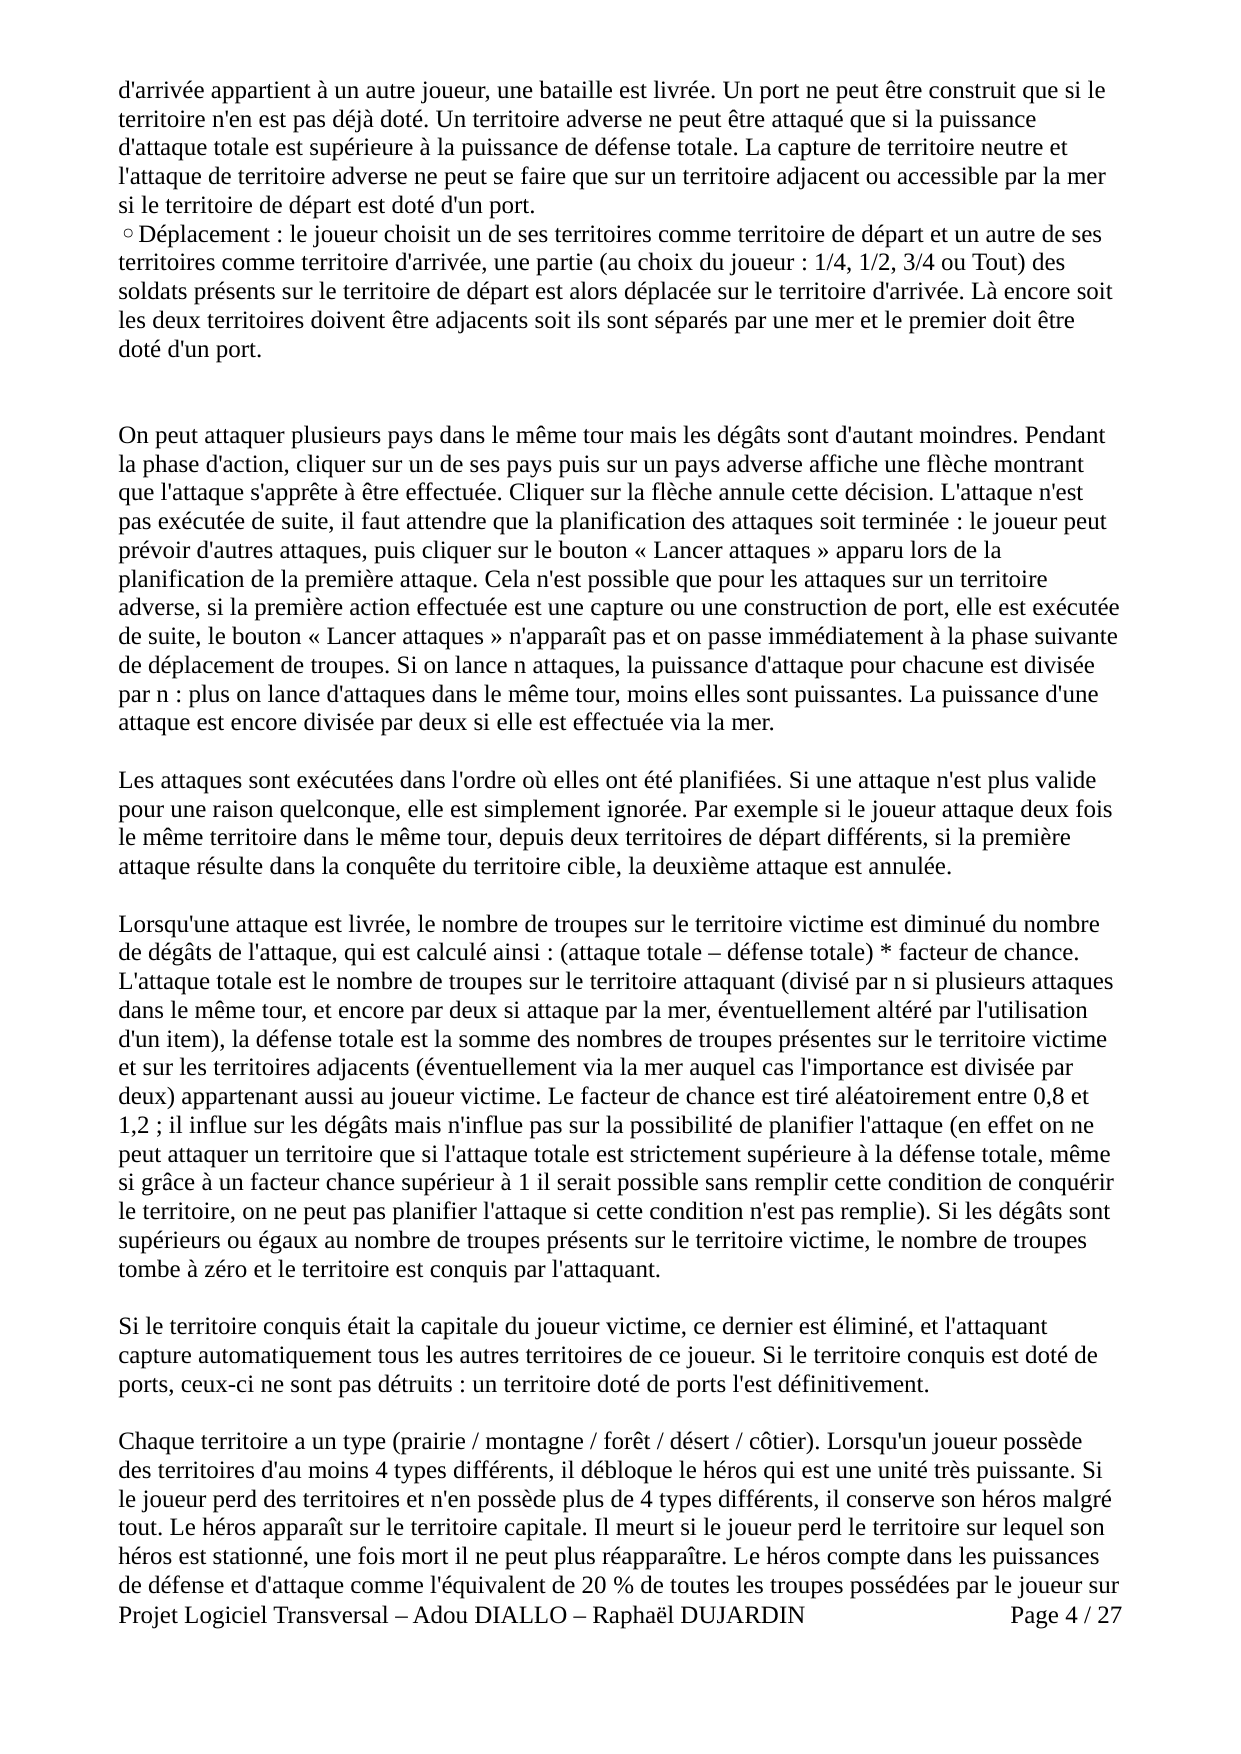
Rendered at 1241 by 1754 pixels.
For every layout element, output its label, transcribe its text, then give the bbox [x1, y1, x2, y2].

text Si le territoire conquis était la capitale du joueur victime, ce dernier est éliminé, et l'attaquant capture automatiquement tous les autres territoires de ce joueur. Si le territoire conquis est doté de ports, ceux-ci ne sont pas détruits : un territoire doté de ports l'est définitivement. [118, 1311, 1122, 1397]
list Déplacement : le joueur choisit un de ses territoires comme territoire de départ et un autre de ses territoires comme territoire d'arrivée, une partie (au choix du joueur : 1/4, 1/2, 3/4 ou Tout) des soldats présents sur le territoire de départ est alors déplacée sur le territoire d'arrivée. Là encore soit les deux territoires doivent être adjacents soit ils sont séparés par une mer et le premier doit être doté d'un port. [118, 219, 1122, 362]
text Chaque territoire a un type (prairie / montagne / forêt / désert / côtier). Lorsqu'un joueur possède des territoires d'au moins 4 types différents, il débloque le héros qui est une unité très puissante. Si le joueur perd des territoires et n'en possède plus de 4 types différents, il conserve son héros malgré tout. Le héros apparaît sur le territoire capitale. Il meurt si le joueur perd le territoire sur lequel son héros est stationné, une fois mort il ne peut plus réapparaître. Le héros compte dans les puissances de défense et d'attaque comme l'équivalent de 20 % de toutes les troupes possédées par le joueur sur [118, 1426, 1122, 1599]
text On peut attaquer plusieurs pays dans le même tour mais les dégâts sont d'autant moindres. Pendant la phase d'action, cliquer sur un de ses pays puis sur un pays adverse affiche une flèche montrant que l'attaque s'apprête à être effectuée. Cliquer sur la flèche annule cette décision. L'attaque n'est pas exécutée de suite, il faut attendre que la planification des attaques soit terminée : le joueur peut prévoir d'autres attaques, puis cliquer sur le bouton « Lancer attaques » apparu lors de la planification de la première attaque. Cela n'est possible que pour les attaques sur un territoire adverse, si la première action effectuée est une capture ou une construction de port, elle est exécutée de suite, le bouton « Lancer attaques » n'apparaît pas et on passe immédiatement à la phase suivante de déplacement de troupes. Si on lance n attaques, la puissance d'attaque pour chacune est divisée par n : plus on lance d'attaques dans le même tour, moins elles sont puissantes. La puissance d'une attaque est encore divisée par deux si elle est effectuée via la mer. [118, 420, 1122, 736]
text Lorsqu'une attaque est livrée, le nombre de troupes sur le territoire victime est diminué du nombre de dégâts de l'attaque, qui est calculé ainsi : (attaque totale – défense totale) * facteur de chance. L'attaque totale est le nombre de troupes sur le territoire attaquant (divisé par n si plusieurs attaques dans le même tour, et encore par deux si attaque par la mer, éventuellement altéré par l'utilisation d'un item), la défense totale est la somme des nombres de troupes présentes sur le territoire victime et sur les territoires adjacents (éventuellement via la mer auquel cas l'importance est divisée par deux) appartenant aussi au joueur victime. Le facteur de chance est tiré aléatoirement entre 0,8 et 1,2 ; il influe sur les dégâts mais n'influe pas sur la possibilité de planifier l'attaque (en effet on ne peut attaquer un territoire que si l'attaque totale est strictement supérieure à la défense totale, même si grâce à un facteur chance supérieur à 1 il serait possible sans remplir cette condition de conquérir le territoire, on ne peut pas planifier l'attaque si cette condition n'est pas remplie). Si les dégâts sont supérieurs ou égaux au nombre de troupes présents sur le territoire victime, le nombre de troupes tombe à zéro et le territoire est conquis par l'attaquant. [118, 909, 1122, 1282]
list d'arrivée appartient à un autre joueur, une bataille est livrée. Un port ne peut être construit que si le territoire n'en est pas déjà doté. Un territoire adverse ne peut être attaqué que si la puissance d'attaque totale est supérieure à la puissance de défense totale. La capture de territoire neutre et l'attaque de territoire adverse ne peut se faire que sur un territoire adjacent ou accessible par la mer si le territoire de départ est doté d'un port. [118, 75, 1122, 219]
text Les attaques sont exécutées dans l'ordre où elles ont été planifiées. Si une attaque n'est plus valide pour une raison quelconque, elle est simplement ignorée. Par exemple si le joueur attaque deux fois le même territoire dans le même tour, depuis deux territoires de départ différents, si la première attaque résulte dans la conquête du territoire cible, la deuxième attaque est annulée. [118, 765, 1122, 880]
